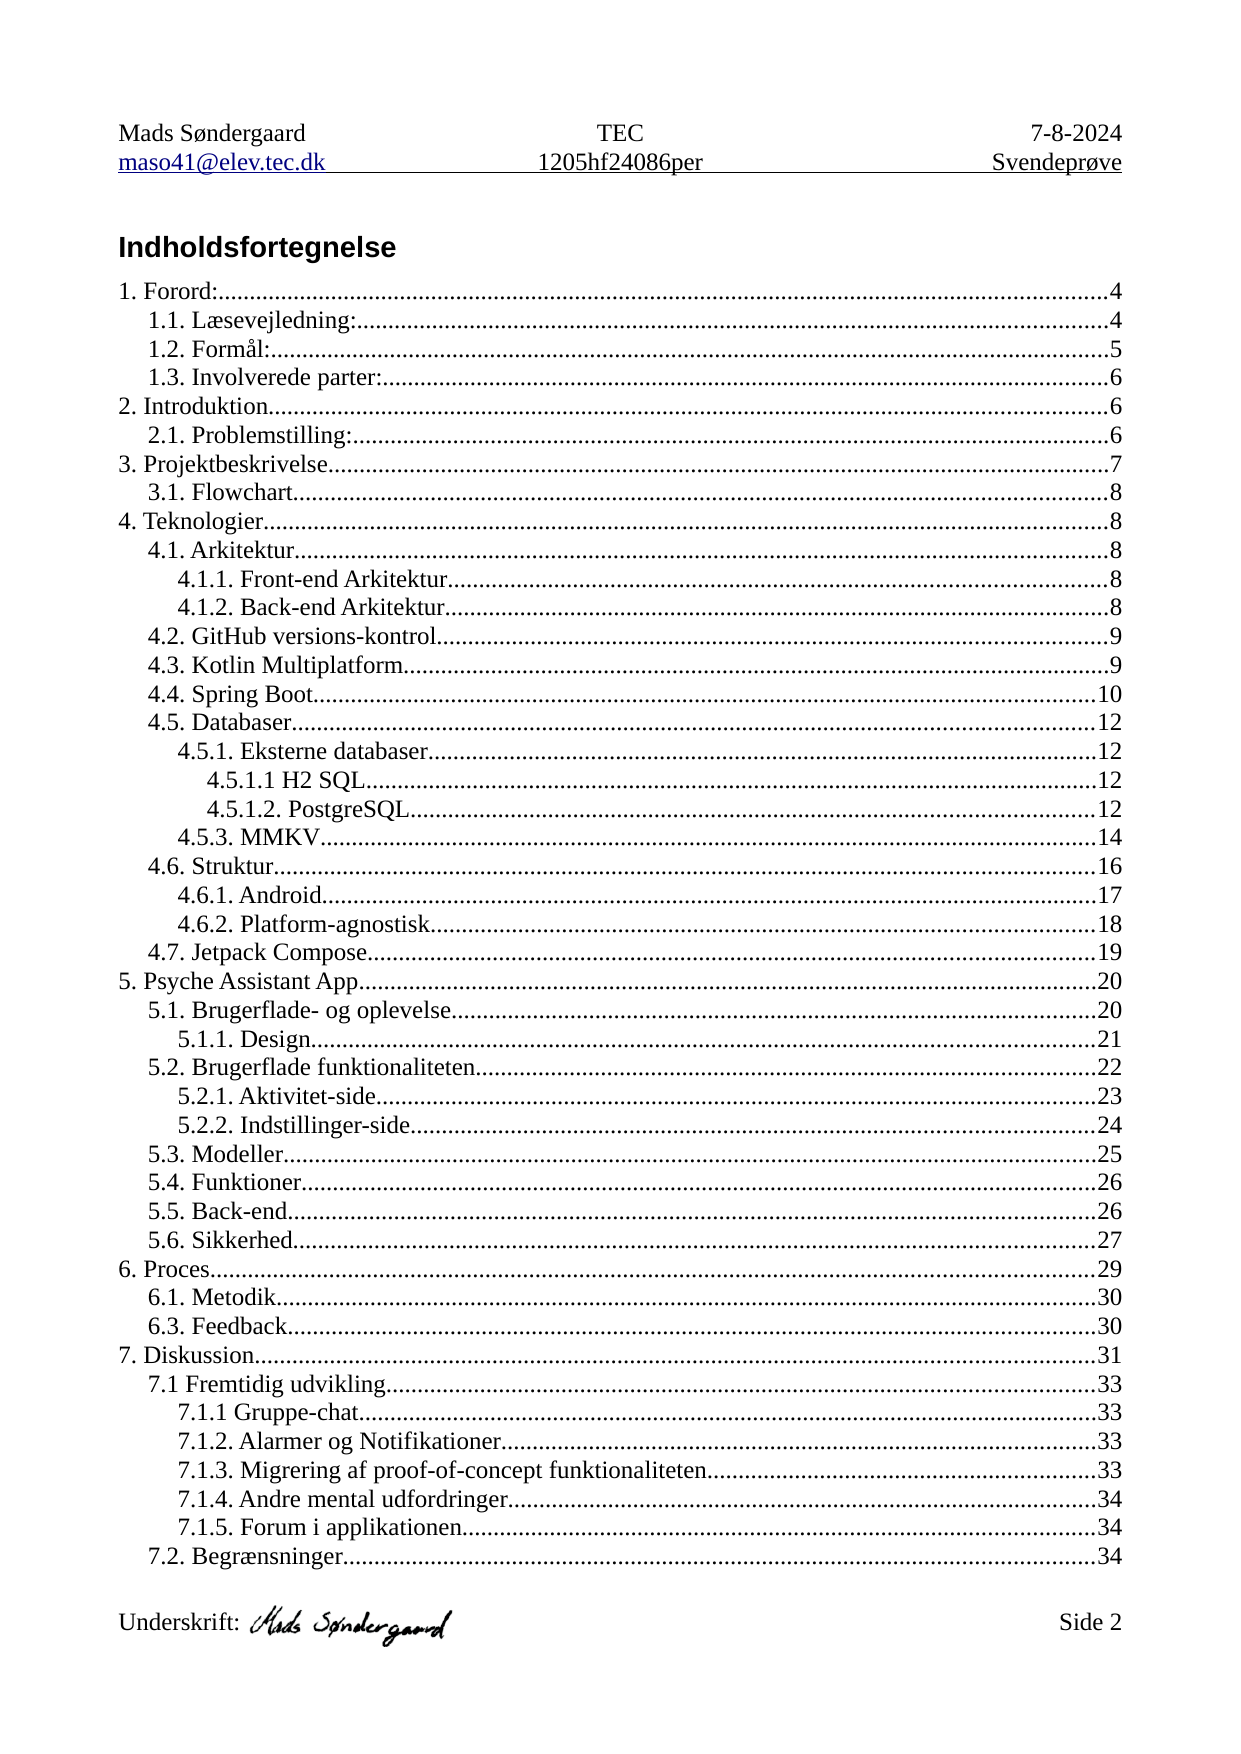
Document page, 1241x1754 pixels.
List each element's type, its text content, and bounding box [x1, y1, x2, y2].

text 5.1.1. Design 21 [177, 1024, 1122, 1052]
text 5.5. Back-end 26 [148, 1196, 1122, 1225]
text 4.6.2. Platform-agnostisk 18 [177, 909, 1122, 937]
text 1.3. Involverede parter: 6 [148, 362, 1122, 391]
text 5.6. Sikkerhed 27 [148, 1225, 1122, 1254]
text 1. Forord: 4 [118, 276, 1122, 305]
text 4.7. Jetpack Compose 19 [148, 937, 1122, 966]
text 4.5.3. MMKV 14 [177, 822, 1122, 851]
text 3. Projektbeskrivelse 7 [118, 449, 1122, 477]
text 7.1.1 Gruppe-chat 33 [177, 1397, 1122, 1426]
text 4.1. Arkitektur 8 [148, 535, 1122, 564]
text 7.1.2. Alarmer og Notifikationer 33 [177, 1426, 1122, 1455]
text 7.1 Fremtidig udvikling 33 [148, 1369, 1122, 1397]
text 4.5.1. Eksterne databaser 12 [177, 736, 1122, 765]
text 4.1.2. Back-end Arkitektur 8 [177, 592, 1122, 621]
text 7. Diskussion 31 [118, 1340, 1122, 1369]
text 3.1. Flowchart 8 [148, 477, 1122, 506]
text 5.4. Funktioner 26 [148, 1167, 1122, 1196]
text 4.4. Spring Boot 10 [148, 679, 1122, 707]
text 2.1. Problemstilling: 6 [148, 420, 1122, 449]
text 1.2. Formål: 5 [148, 334, 1122, 362]
text 4.1.1. Front-end Arkitektur 8 [177, 564, 1122, 592]
text 4.6.1. Android 17 [177, 880, 1122, 909]
text 7.1.4. Andre mental udfordringer 34 [177, 1484, 1122, 1512]
text 7.2. Begrænsninger 34 [148, 1541, 1122, 1570]
text 2. Introduktion 6 [118, 391, 1122, 420]
text 1.1. Læsevejledning: 4 [148, 305, 1122, 334]
text 4.5. Databaser 12 [148, 707, 1122, 736]
text 6.3. Feedback 30 [148, 1311, 1122, 1340]
text 6.1. Metodik 30 [148, 1282, 1122, 1311]
text 5.2.1. Aktivitet-side 23 [177, 1081, 1122, 1110]
text 5. Psyche Assistant App 20 [118, 966, 1122, 995]
text 4.6. Struktur 16 [148, 851, 1122, 880]
text 5.2.2. Indstillinger-side 24 [177, 1110, 1122, 1139]
text 5.1. Brugerflade- og oplevelse 20 [148, 995, 1122, 1024]
text 4.3. Kotlin Multiplatform 9 [148, 650, 1122, 679]
text 4.5.1.1 H2 SQL 12 [207, 765, 1122, 794]
text 4. Teknologier 8 [118, 506, 1122, 535]
text 7.1.3. Migrering af proof-of-concept funktionaliteten 33 [177, 1455, 1122, 1484]
picture [244, 1600, 458, 1647]
text 5.3. Modeller 25 [148, 1139, 1122, 1167]
text 4.2. GitHub versions-kontrol 9 [148, 621, 1122, 650]
subtitle Indholdsfortegnelse [118, 230, 1122, 264]
text 5.2. Brugerflade funktionaliteten 22 [148, 1052, 1122, 1081]
text 7.1.5. Forum i applikationen 34 [177, 1512, 1122, 1541]
text 4.5.1.2. PostgreSQL 12 [207, 794, 1122, 822]
text 6. Proces 29 [118, 1254, 1122, 1282]
